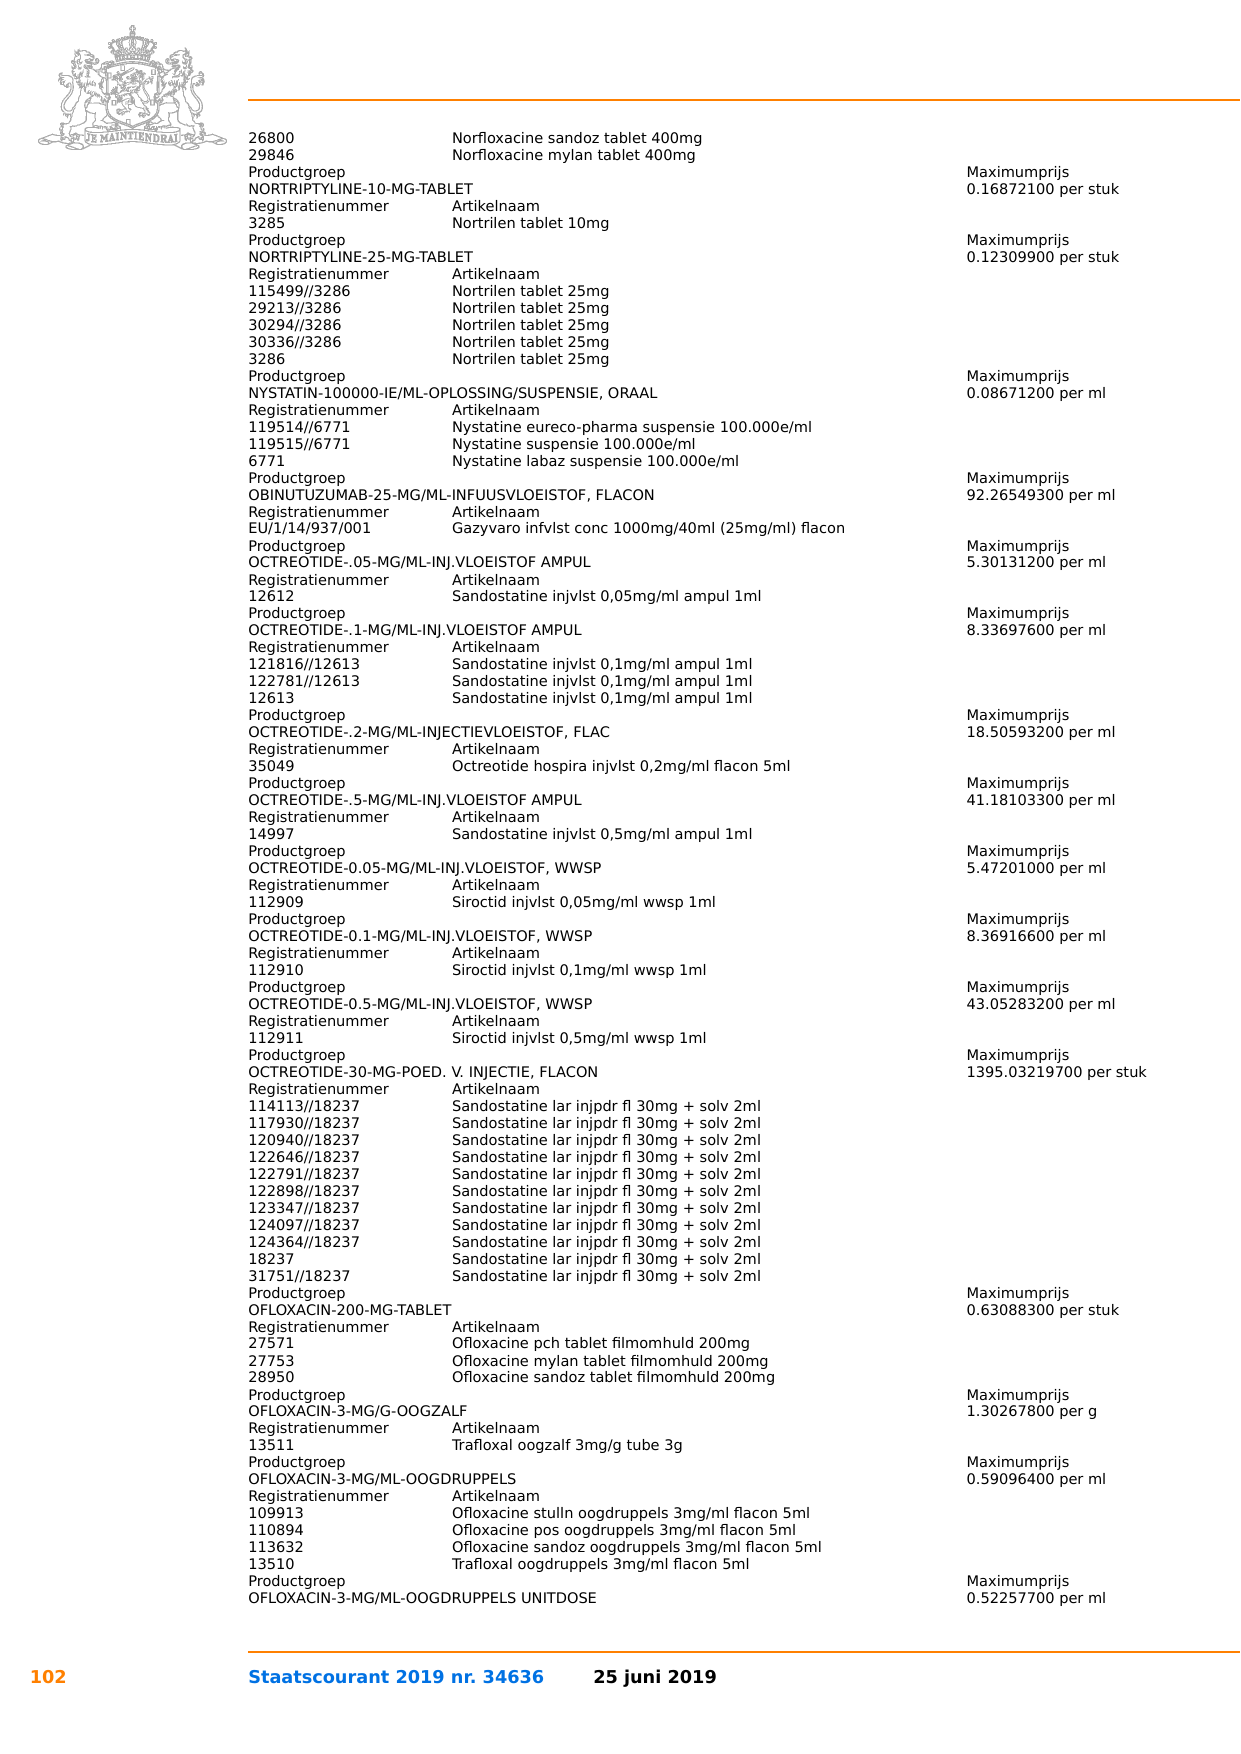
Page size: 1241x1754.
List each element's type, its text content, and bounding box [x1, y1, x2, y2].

table_cell Maximumprijs [961, 979, 1163, 996]
table_cell Productgroep [248, 707, 446, 724]
table_cell Trafloxal oogzalf 3mg/g tube 3g [446, 1437, 961, 1454]
table_cell Artikelnaam [446, 266, 961, 283]
table_cell 8.36916600 per ml [961, 928, 1163, 945]
table_cell NYSTATIN-100000-IE/ML-OPLOSSING/SUSPENSIE, ORAAL [248, 385, 961, 402]
table_cell Productgroep [248, 538, 446, 554]
table_cell EU/1/14/937/001 [248, 520, 446, 537]
table_cell 13511 [248, 1437, 446, 1454]
table_cell Maximumprijs [961, 1386, 1163, 1403]
table_cell [961, 690, 1163, 707]
table_cell [961, 419, 1163, 436]
table_cell [961, 1556, 1163, 1573]
table_cell 14997 [248, 826, 446, 843]
table_cell 12613 [248, 690, 446, 707]
table_cell Maximumprijs [961, 1047, 1163, 1064]
table_cell [961, 1217, 1163, 1233]
table_cell [446, 775, 961, 792]
table_cell Sandostatine lar injpdr fl 30mg + solv 2ml [446, 1200, 961, 1217]
table_cell 12612 [248, 588, 446, 605]
table_cell 113632 [248, 1539, 446, 1556]
table_cell Artikelnaam [446, 198, 961, 215]
table_cell [961, 283, 1163, 300]
table_cell [961, 877, 1163, 894]
table_cell 119514//6771 [248, 419, 446, 436]
table_cell [961, 300, 1163, 317]
table_cell Artikelnaam [446, 945, 961, 962]
table_cell Nortrilen tablet 25mg [446, 351, 961, 368]
table_cell 31751//18237 [248, 1268, 446, 1284]
table_cell 1.30267800 per g [961, 1403, 1163, 1420]
table_cell 43.05283200 per ml [961, 996, 1163, 1013]
table_cell Productgroep [248, 1285, 446, 1301]
table_cell Productgroep [248, 1454, 446, 1471]
table_cell Artikelnaam [446, 1488, 961, 1505]
table_cell Productgroep [248, 979, 446, 996]
table_cell Productgroep [248, 368, 446, 384]
table_cell 28950 [248, 1369, 446, 1386]
table_cell [446, 470, 961, 486]
table_cell Artikelnaam [446, 402, 961, 418]
table_cell [961, 588, 1163, 605]
table_cell 123347//18237 [248, 1200, 446, 1217]
table_cell [446, 979, 961, 996]
table_cell [446, 1047, 961, 1064]
table_cell 8.33697600 per ml [961, 622, 1163, 639]
table_cell Maximumprijs [961, 911, 1163, 928]
table_cell Maximumprijs [961, 1285, 1163, 1301]
table_cell Sandostatine lar injpdr fl 30mg + solv 2ml [446, 1251, 961, 1267]
table_cell [961, 1149, 1163, 1166]
table_cell Artikelnaam [446, 741, 961, 758]
table_cell [961, 215, 1163, 232]
table_cell Nortrilen tablet 10mg [446, 215, 961, 232]
table_cell Artikelnaam [446, 1013, 961, 1030]
table_cell 30294//3286 [248, 317, 446, 334]
table_cell Maximumprijs [961, 232, 1163, 249]
table_cell 112909 [248, 894, 446, 911]
table_cell 0.63088300 per stuk [961, 1301, 1163, 1318]
table_cell [446, 368, 961, 384]
table_cell 41.18103300 per ml [961, 792, 1163, 809]
table_cell Registratienummer [248, 809, 446, 826]
table_cell [446, 911, 961, 928]
table_cell Registratienummer [248, 1081, 446, 1098]
table_cell [446, 843, 961, 860]
table_cell Nortrilen tablet 25mg [446, 317, 961, 334]
table_cell [961, 1132, 1163, 1149]
table_cell 122791//18237 [248, 1166, 446, 1183]
table_cell [961, 1488, 1163, 1505]
table_cell OCTREOTIDE-0.05-MG/ML-INJ.VLOEISTOF, WWSP [248, 860, 961, 877]
table_cell Registratienummer [248, 877, 446, 894]
table_cell Productgroep [248, 775, 446, 792]
picture [38, 25, 227, 150]
table_cell Sandostatine lar injpdr fl 30mg + solv 2ml [446, 1183, 961, 1199]
table_cell Ofloxacine sandoz oogdruppels 3mg/ml flacon 5ml [446, 1539, 961, 1556]
table_cell Maximumprijs [961, 1573, 1163, 1590]
table_cell 27571 [248, 1335, 446, 1352]
table_cell 122898//18237 [248, 1183, 446, 1199]
table_cell [961, 453, 1163, 469]
table_cell Registratienummer [248, 504, 446, 520]
table_cell Maximumprijs [961, 368, 1163, 384]
table_cell Maximumprijs [961, 164, 1163, 181]
table_cell Maximumprijs [961, 605, 1163, 622]
table_cell Sandostatine lar injpdr fl 30mg + solv 2ml [446, 1217, 961, 1233]
table_cell Sandostatine lar injpdr fl 30mg + solv 2ml [446, 1166, 961, 1183]
table_cell 92.26549300 per ml [961, 486, 1163, 503]
table_cell 29846 [248, 147, 446, 164]
table_cell OCTREOTIDE-.2-MG/ML-INJECTIEVLOEISTOF, FLAC [248, 724, 961, 741]
table_cell Nystatine suspensie 100.000e/ml [446, 436, 961, 452]
table_cell Siroctid injvlst 0,1mg/ml wwsp 1ml [446, 962, 961, 979]
table_cell Productgroep [248, 470, 446, 486]
table_cell Productgroep [248, 232, 446, 249]
table_cell OBINUTUZUMAB-25-MG/ML-INFUUSVLOEISTOF, FLACON [248, 486, 961, 503]
table_cell Artikelnaam [446, 1420, 961, 1437]
table_cell 117930//18237 [248, 1115, 446, 1132]
table_cell Artikelnaam [446, 504, 961, 520]
table_cell Productgroep [248, 843, 446, 860]
table_cell OFLOXACIN-3-MG/ML-OOGDRUPPELS UNITDOSE [248, 1590, 961, 1607]
table_cell [961, 520, 1163, 537]
table_cell 13510 [248, 1556, 446, 1573]
table_cell [446, 232, 961, 249]
table_cell 0.08671200 per ml [961, 385, 1163, 402]
table_cell Sandostatine injvlst 0,1mg/ml ampul 1ml [446, 690, 961, 707]
table_cell 1395.03219700 per stuk [961, 1064, 1163, 1081]
table_cell [961, 894, 1163, 911]
table_cell 18.50593200 per ml [961, 724, 1163, 741]
table_cell Artikelnaam [446, 571, 961, 588]
table_cell Registratienummer [248, 1488, 446, 1505]
table_cell Productgroep [248, 164, 446, 181]
table_cell OCTREOTIDE-.5-MG/ML-INJ.VLOEISTOF AMPUL [248, 792, 961, 809]
table_cell [446, 538, 961, 554]
table_cell 120940//18237 [248, 1132, 446, 1149]
table_cell 124097//18237 [248, 1217, 446, 1233]
table_cell Registratienummer [248, 1319, 446, 1335]
table_cell [961, 571, 1163, 588]
table_cell 109913 [248, 1505, 446, 1522]
table_cell OFLOXACIN-200-MG-TABLET [248, 1301, 961, 1318]
table_cell Gazyvaro infvlst conc 1000mg/40ml (25mg/ml) flacon [446, 520, 961, 537]
table_cell [961, 1200, 1163, 1217]
table_cell Productgroep [248, 1386, 446, 1403]
table_cell [961, 317, 1163, 334]
table_cell Norfloxacine sandoz tablet 400mg [446, 130, 961, 147]
table_cell Productgroep [248, 1047, 446, 1064]
table_cell [961, 1319, 1163, 1335]
table_cell Maximumprijs [961, 775, 1163, 792]
table_cell 112911 [248, 1030, 446, 1047]
table_cell 0.59096400 per ml [961, 1471, 1163, 1488]
table_cell [961, 1098, 1163, 1115]
table_cell Maximumprijs [961, 470, 1163, 486]
table_cell [446, 164, 961, 181]
table_cell Ofloxacine mylan tablet filmomhuld 200mg [446, 1353, 961, 1369]
table_cell [961, 673, 1163, 690]
table_cell OCTREOTIDE-.05-MG/ML-INJ.VLOEISTOF AMPUL [248, 554, 961, 571]
table_cell Nortrilen tablet 25mg [446, 300, 961, 317]
table_cell 112910 [248, 962, 446, 979]
table_cell Artikelnaam [446, 809, 961, 826]
table_cell OCTREOTIDE-.1-MG/ML-INJ.VLOEISTOF AMPUL [248, 622, 961, 639]
table_cell Maximumprijs [961, 1454, 1163, 1471]
table_cell 6771 [248, 453, 446, 469]
table_cell [961, 1234, 1163, 1251]
table_cell [961, 1437, 1163, 1454]
table_cell 27753 [248, 1353, 446, 1369]
table_cell Registratienummer [248, 639, 446, 656]
table_cell 122646//18237 [248, 1149, 446, 1166]
table_cell [961, 334, 1163, 351]
table_cell Nystatine eureco-pharma suspensie 100.000e/ml [446, 419, 961, 436]
table_cell Nystatine labaz suspensie 100.000e/ml [446, 453, 961, 469]
table_cell Maximumprijs [961, 843, 1163, 860]
table_cell [446, 1386, 961, 1403]
table_cell 110894 [248, 1522, 446, 1539]
table_cell NORTRIPTYLINE-25-MG-TABLET [248, 249, 961, 266]
table_cell Registratienummer [248, 198, 446, 215]
table_cell [961, 147, 1163, 164]
table_cell 122781//12613 [248, 673, 446, 690]
table_cell [446, 707, 961, 724]
table_cell OCTREOTIDE-0.1-MG/ML-INJ.VLOEISTOF, WWSP [248, 928, 961, 945]
table_cell [961, 402, 1163, 418]
table_cell [961, 1268, 1163, 1284]
table_cell Ofloxacine pch tablet filmomhuld 200mg [446, 1335, 961, 1352]
table_cell Octreotide hospira injvlst 0,2mg/ml flacon 5ml [446, 758, 961, 775]
table_cell 18237 [248, 1251, 446, 1267]
table_cell [961, 1522, 1163, 1539]
table_cell Sandostatine injvlst 0,05mg/ml ampul 1ml [446, 588, 961, 605]
table_cell [961, 656, 1163, 673]
table_cell Ofloxacine stulln oogdruppels 3mg/ml flacon 5ml [446, 1505, 961, 1522]
table_cell [961, 1420, 1163, 1437]
table_cell Nortrilen tablet 25mg [446, 283, 961, 300]
table_cell [961, 1081, 1163, 1098]
table_cell 5.47201000 per ml [961, 860, 1163, 877]
table_cell OFLOXACIN-3-MG/G-OOGZALF [248, 1403, 961, 1420]
table_cell Sandostatine injvlst 0,1mg/ml ampul 1ml [446, 673, 961, 690]
table_cell Maximumprijs [961, 538, 1163, 554]
table_cell Nortrilen tablet 25mg [446, 334, 961, 351]
table_cell Sandostatine lar injpdr fl 30mg + solv 2ml [446, 1234, 961, 1251]
table_cell Registratienummer [248, 741, 446, 758]
table_cell Sandostatine injvlst 0,5mg/ml ampul 1ml [446, 826, 961, 843]
table_cell OCTREOTIDE-30-MG-POED. V. INJECTIE, FLACON [248, 1064, 961, 1081]
table_cell Sandostatine lar injpdr fl 30mg + solv 2ml [446, 1098, 961, 1115]
table_cell Artikelnaam [446, 1081, 961, 1098]
table_cell OFLOXACIN-3-MG/ML-OOGDRUPPELS [248, 1471, 961, 1488]
table_cell Productgroep [248, 605, 446, 622]
table_cell Artikelnaam [446, 1319, 961, 1335]
table_cell Productgroep [248, 1573, 446, 1590]
table_cell 3285 [248, 215, 446, 232]
table_cell NORTRIPTYLINE-10-MG-TABLET [248, 181, 961, 198]
table_cell [961, 826, 1163, 843]
table_cell [961, 436, 1163, 452]
table_cell Registratienummer [248, 945, 446, 962]
table_cell Artikelnaam [446, 639, 961, 656]
table_cell [961, 1030, 1163, 1047]
table_cell 115499//3286 [248, 283, 446, 300]
table_cell Registratienummer [248, 402, 446, 418]
table_cell OCTREOTIDE-0.5-MG/ML-INJ.VLOEISTOF, WWSP [248, 996, 961, 1013]
table_cell [961, 962, 1163, 979]
table_cell [961, 1013, 1163, 1030]
table_cell Maximumprijs [961, 707, 1163, 724]
table_cell 114113//18237 [248, 1098, 446, 1115]
table_cell Sandostatine lar injpdr fl 30mg + solv 2ml [446, 1115, 961, 1132]
table_cell [961, 1251, 1163, 1267]
table_cell Artikelnaam [446, 877, 961, 894]
table_cell [961, 1183, 1163, 1199]
table_cell 5.30131200 per ml [961, 554, 1163, 571]
table_cell Norfloxacine mylan tablet 400mg [446, 147, 961, 164]
table_cell 35049 [248, 758, 446, 775]
table_cell [961, 809, 1163, 826]
table_cell [446, 605, 961, 622]
table_cell 0.16872100 per stuk [961, 181, 1163, 198]
table_cell [961, 1539, 1163, 1556]
table_cell Trafloxal oogdruppels 3mg/ml flacon 5ml [446, 1556, 961, 1573]
table_cell 119515//6771 [248, 436, 446, 452]
table_cell [446, 1285, 961, 1301]
table_cell 3286 [248, 351, 446, 368]
table_cell [961, 504, 1163, 520]
table_cell [961, 198, 1163, 215]
table_cell 29213//3286 [248, 300, 446, 317]
table_cell Registratienummer [248, 571, 446, 588]
table_cell Productgroep [248, 911, 446, 928]
table_cell [446, 1454, 961, 1471]
table_cell [961, 1115, 1163, 1132]
table_cell Siroctid injvlst 0,05mg/ml wwsp 1ml [446, 894, 961, 911]
table_cell Ofloxacine sandoz tablet filmomhuld 200mg [446, 1369, 961, 1386]
table_cell 124364//18237 [248, 1234, 446, 1251]
table_cell [961, 1369, 1163, 1386]
table_cell 0.12309900 per stuk [961, 249, 1163, 266]
table_cell [961, 945, 1163, 962]
table_cell Sandostatine lar injpdr fl 30mg + solv 2ml [446, 1149, 961, 1166]
table_cell [961, 639, 1163, 656]
table_cell [961, 1505, 1163, 1522]
table_cell Registratienummer [248, 1013, 446, 1030]
table_cell [446, 1573, 961, 1590]
table_cell 26800 [248, 130, 446, 147]
table_cell Registratienummer [248, 266, 446, 283]
table_cell Sandostatine lar injpdr fl 30mg + solv 2ml [446, 1132, 961, 1149]
table_cell Registratienummer [248, 1420, 446, 1437]
table_cell Sandostatine injvlst 0,1mg/ml ampul 1ml [446, 656, 961, 673]
table_cell [961, 130, 1163, 147]
table_cell [961, 1166, 1163, 1183]
table_cell Siroctid injvlst 0,5mg/ml wwsp 1ml [446, 1030, 961, 1047]
table_cell [961, 1335, 1163, 1352]
table_cell Sandostatine lar injpdr fl 30mg + solv 2ml [446, 1268, 961, 1284]
table_cell 121816//12613 [248, 656, 446, 673]
table_cell 0.52257700 per ml [961, 1590, 1163, 1607]
table_cell [961, 741, 1163, 758]
table_cell [961, 266, 1163, 283]
table_cell [961, 1353, 1163, 1369]
table_cell Ofloxacine pos oogdruppels 3mg/ml flacon 5ml [446, 1522, 961, 1539]
table_cell [961, 758, 1163, 775]
table_cell [961, 351, 1163, 368]
table_cell 30336//3286 [248, 334, 446, 351]
